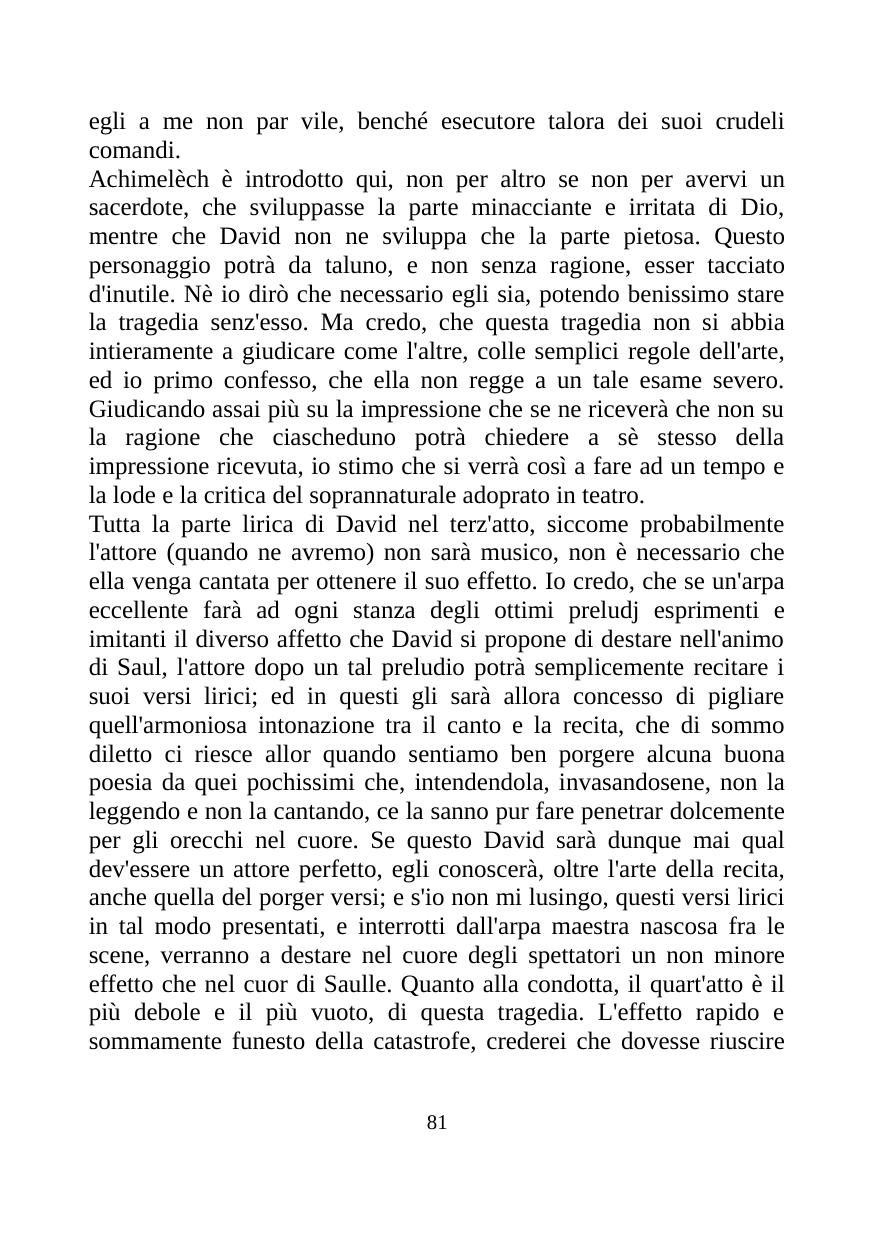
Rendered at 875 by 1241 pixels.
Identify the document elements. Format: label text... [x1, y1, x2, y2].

text egli a me non par vile, benché esecutore talora dei suoi crudeli comandi. [88, 106, 786, 164]
text Achimelèch è introdotto qui, non per altro se non per avervi un sacerdote, che sviluppasse la parte minacciante e irritata di Dio, mentre che David non ne sviluppa che la parte pietosa. Questo personaggio potrà da taluno, e non senza ragione, esser tacciato d'inutile. Nè io dirò che necessario egli sia, potendo benissimo stare la tragedia senz'esso. Ma credo, che questa tragedia non si abbia intieramente a giudicare come l'altre, colle semplici regole dell'arte, ed io primo confesso, che ella non regge a un tale esame severo. Giudicando assai più su la impressione che se ne riceverà che non su la ragione che ciascheduno potrà chiedere a sè stesso della impressione ricevuta, io stimo che si verrà così a fare ad un tempo e la lode e la critica del soprannaturale adoprato in teatro. [88, 164, 786, 509]
text Tutta la parte lirica di David nel terz'atto, siccome probabilmente l'attore (quando ne avremo) non sarà musico, non è necessario che ella venga cantata per ottenere il suo effetto. Io credo, che se un'arpa eccellente farà ad ogni stanza degli ottimi preludj esprimenti e imitanti il diverso affetto che David si propone di destare nell'animo di Saul, l'attore dopo un tal preludio potrà semplicemente recitare i suoi versi lirici; ed in questi gli sarà allora concesso di pigliare quell'armoniosa intonazione tra il canto e la recita, che di sommo diletto ci riesce allor quando sentiamo ben porgere alcuna buona poesia da quei pochissimi che, intendendola, invasandosene, non la leggendo e non la cantando, ce la sanno pur fare penetrar dolcemente per gli orecchi nel cuore. Se questo David sarà dunque mai qual dev'essere un attore perfetto, egli conoscerà, oltre l'arte della recita, anche quella del porger versi; e s'io non mi lusingo, questi versi lirici in tal modo presentati, e interrotti dall'arpa maestra nascosa fra le scene, verranno a destare nel cuore degli spettatori un non minore effetto che nel cuor di Saulle. Quanto alla condotta, il quart'atto è il più debole e il più vuoto, di questa tragedia. L'effetto rapido e sommamente funesto della catastrofe, crederei che dovesse riuscire [88, 509, 786, 1055]
